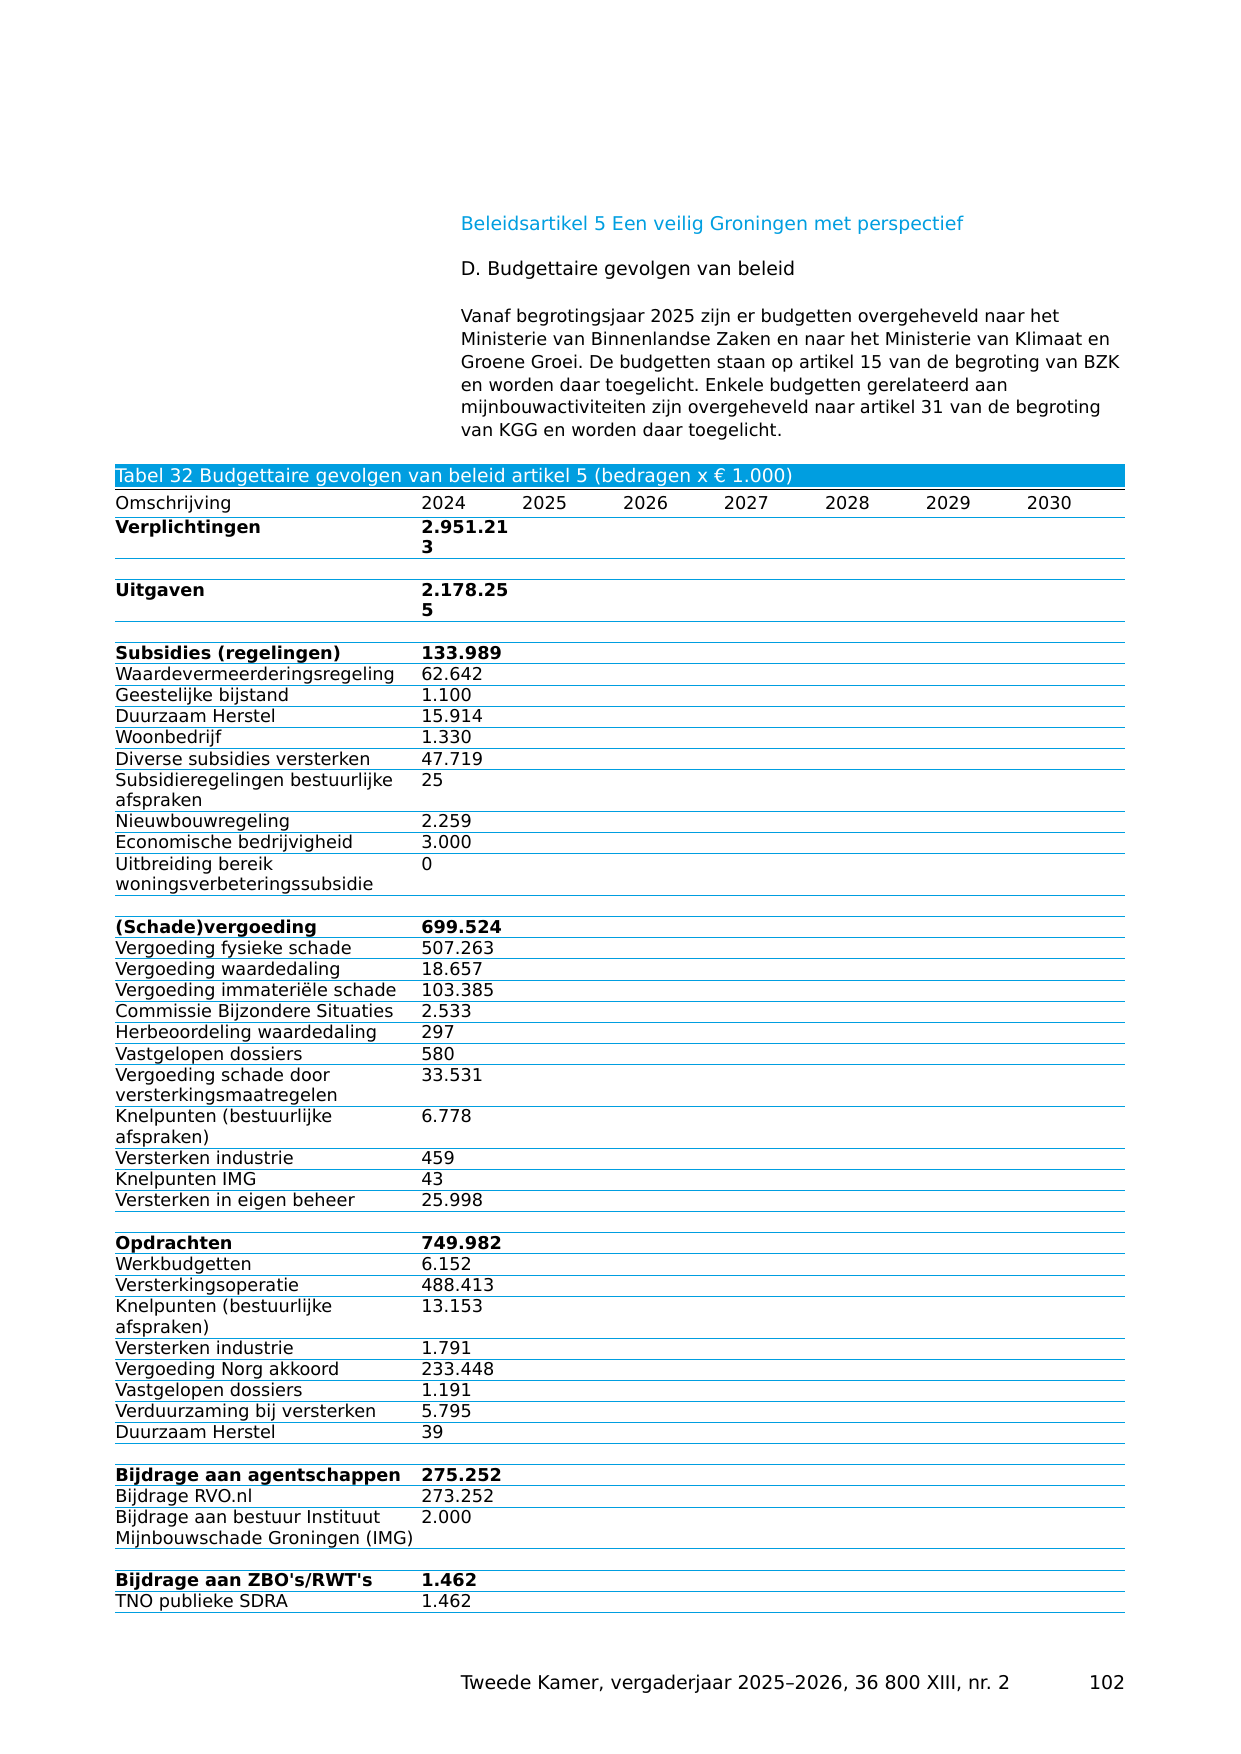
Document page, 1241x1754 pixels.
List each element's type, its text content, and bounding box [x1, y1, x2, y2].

table_cell [1024, 1444, 1125, 1464]
table_cell [620, 1107, 721, 1148]
table_cell TNO publieke SDRA [115, 1592, 418, 1612]
table_cell [822, 749, 923, 769]
table_cell [620, 1170, 721, 1190]
table_cell [822, 1170, 923, 1190]
table_cell [1024, 728, 1125, 748]
table_cell [1024, 770, 1125, 811]
table_cell [822, 1549, 923, 1569]
table_cell Verduurzaming bij versterken [115, 1402, 418, 1422]
table_cell [822, 1107, 923, 1148]
table_cell 2.259 [418, 812, 519, 832]
table_cell 62.642 [418, 664, 519, 684]
table_cell [620, 1381, 721, 1401]
table_cell [721, 1254, 822, 1274]
table_cell [1024, 559, 1125, 579]
table_cell [1024, 1212, 1125, 1232]
table_cell [1024, 1465, 1125, 1485]
table_cell [620, 1276, 721, 1296]
table_cell Versterken industrie [115, 1339, 418, 1358]
table_cell [1024, 1107, 1125, 1148]
table_cell Uitgaven [115, 580, 418, 621]
table_cell [721, 1149, 822, 1169]
table_cell [721, 643, 822, 663]
table_cell [721, 518, 822, 558]
table_cell [721, 707, 822, 727]
table_cell Commissie Bijzondere Situaties [115, 1002, 418, 1022]
table_cell [1024, 643, 1125, 663]
table_cell 103.385 [418, 981, 519, 1001]
table_cell [822, 1233, 923, 1253]
table_cell Uitbreiding bereik woningsverbeteringssubsidie [115, 854, 418, 895]
table_cell [721, 1170, 822, 1190]
table_cell [822, 1486, 923, 1507]
table_cell [519, 1002, 620, 1022]
table_cell [519, 1149, 620, 1169]
table_cell Versterken industrie [115, 1149, 418, 1169]
table_cell [822, 1191, 923, 1211]
table_cell [721, 559, 822, 579]
table_cell [822, 1402, 923, 1422]
table_cell [1024, 917, 1125, 937]
table_cell [721, 938, 822, 958]
table_cell [1024, 1402, 1125, 1422]
table_cell [1024, 1170, 1125, 1190]
table_cell 275.252 [418, 1465, 519, 1485]
table_cell [620, 1212, 721, 1232]
table_cell [620, 1002, 721, 1022]
table_cell [822, 812, 923, 832]
table_cell [620, 1549, 721, 1569]
table_cell [620, 1508, 721, 1548]
table_cell Versterkingsoperatie [115, 1276, 418, 1296]
table_cell [923, 833, 1024, 853]
table_cell [519, 1381, 620, 1401]
table_cell [519, 1571, 620, 1591]
table_cell 33.531 [418, 1065, 519, 1106]
table_cell [822, 1571, 923, 1591]
table_cell [418, 1549, 519, 1569]
table_cell [923, 1170, 1024, 1190]
table_cell 47.719 [418, 749, 519, 769]
table_cell Werkbudgetten [115, 1254, 418, 1274]
table_cell [822, 1339, 923, 1358]
table_cell [115, 1444, 418, 1464]
table_cell [519, 1044, 620, 1064]
table_cell [519, 854, 620, 895]
table_cell [923, 917, 1024, 937]
table_cell [519, 749, 620, 769]
table_cell [822, 1381, 923, 1401]
table_cell Bijdrage aan ZBO's/RWT's [115, 1571, 418, 1591]
table_cell 1.330 [418, 728, 519, 748]
table_cell [519, 1191, 620, 1211]
table_cell [519, 643, 620, 663]
table_cell [721, 1549, 822, 1569]
table_cell [1024, 896, 1125, 916]
table_cell [721, 1402, 822, 1422]
table_cell [519, 1486, 620, 1507]
table_cell Economische bedrijvigheid [115, 833, 418, 853]
table_cell [620, 1149, 721, 1169]
table_cell [721, 1465, 822, 1485]
table_cell Vergoeding immateriële schade [115, 981, 418, 1001]
table_cell [620, 518, 721, 558]
table_cell 43 [418, 1170, 519, 1190]
table_cell [1024, 959, 1125, 979]
table_cell [721, 854, 822, 895]
table_cell 1.191 [418, 1381, 519, 1401]
table_cell [721, 1444, 822, 1464]
table_cell [822, 643, 923, 663]
table_cell [923, 1276, 1024, 1296]
table_cell [721, 1423, 822, 1443]
table_cell [1024, 1233, 1125, 1253]
table_cell Subsidieregelingen bestuurlijke afspraken [115, 770, 418, 811]
table_cell [115, 559, 418, 579]
table_cell Opdrachten [115, 1233, 418, 1253]
table_cell [721, 622, 822, 642]
table_cell [418, 896, 519, 916]
table_cell [115, 1212, 418, 1232]
table_cell [620, 1065, 721, 1106]
table_cell [822, 518, 923, 558]
table_cell [822, 559, 923, 579]
table_cell [822, 1023, 923, 1043]
table_cell 273.252 [418, 1486, 519, 1507]
table_cell [620, 770, 721, 811]
table_cell [822, 580, 923, 621]
table_cell [923, 938, 1024, 958]
table_cell [519, 1423, 620, 1443]
table_cell [721, 1339, 822, 1358]
table_cell [822, 686, 923, 706]
table_cell [519, 518, 620, 558]
text Vanaf begrotingsjaar 2025 zijn er budgetten overgeheveld naar het Ministerie van Binnenlandse Zaken en naar het Ministerie van Klimaat en Groene Groei. De budgetten staan op artikel 15 van de begroting van BZK en worden daar toegelicht. Enkele budgetten gerelateerd aan mijnbouwactiviteiten zijn overgeheveld naar artikel 31 van de begroting van KGG en worden daar toegelicht. [461, 304, 1125, 441]
table_cell [519, 1465, 620, 1485]
table_cell Geestelijke bijstand [115, 686, 418, 706]
table_cell [923, 580, 1024, 621]
table_cell Verplichtingen [115, 518, 418, 558]
table_cell (Schade)vergoeding [115, 917, 418, 937]
table_cell [923, 1465, 1024, 1485]
table_cell 1.100 [418, 686, 519, 706]
table_cell [923, 812, 1024, 832]
table_cell [519, 1254, 620, 1274]
table_cell [1024, 981, 1125, 1001]
table_cell 133.989 [418, 643, 519, 663]
table_cell [721, 1191, 822, 1211]
table_cell [519, 1107, 620, 1148]
table_cell [1024, 938, 1125, 958]
table_cell Knelpunten IMG [115, 1170, 418, 1190]
table_cell [620, 1423, 721, 1443]
table_cell Diverse subsidies versterken [115, 749, 418, 769]
table_cell [1024, 1486, 1125, 1507]
table_cell 15.914 [418, 707, 519, 727]
table_cell [620, 981, 721, 1001]
table_cell Knelpunten (bestuurlijke afspraken) [115, 1107, 418, 1148]
table_cell [923, 707, 1024, 727]
table_cell [620, 1571, 721, 1591]
table_cell [519, 580, 620, 621]
table_cell [721, 1276, 822, 1296]
table_cell 2025 [519, 490, 620, 516]
table_cell [923, 1254, 1024, 1274]
table_cell [923, 1065, 1024, 1106]
table_cell [620, 1592, 721, 1612]
table_cell [1024, 854, 1125, 895]
table_cell [620, 1339, 721, 1358]
table_cell [519, 770, 620, 811]
table_cell [721, 1381, 822, 1401]
table_cell [721, 1044, 822, 1064]
table_cell [721, 749, 822, 769]
table_cell [923, 559, 1024, 579]
table_cell 2028 [822, 490, 923, 516]
table_cell [923, 1423, 1024, 1443]
table_cell [822, 1212, 923, 1232]
table_cell [1024, 1149, 1125, 1169]
table_cell [721, 917, 822, 937]
table_cell 2.000 [418, 1508, 519, 1548]
table_cell [923, 1381, 1024, 1401]
table_cell [822, 1360, 923, 1380]
table_cell 25 [418, 770, 519, 811]
table_cell [115, 1549, 418, 1569]
table_cell [620, 1465, 721, 1485]
table_cell 749.982 [418, 1233, 519, 1253]
table_cell Knelpunten (bestuurlijke afspraken) [115, 1297, 418, 1337]
table_cell 1.462 [418, 1592, 519, 1612]
table_cell [721, 1571, 822, 1591]
table_cell 39 [418, 1423, 519, 1443]
table_cell [620, 896, 721, 916]
table_cell [620, 622, 721, 642]
table_cell 1.462 [418, 1571, 519, 1591]
table_cell Vergoeding Norg akkoord [115, 1360, 418, 1380]
title D. Budgettaire gevolgen van beleid [461, 258, 1125, 280]
table_cell 233.448 [418, 1360, 519, 1380]
table_cell [923, 770, 1024, 811]
table_cell [1024, 580, 1125, 621]
table_cell [620, 833, 721, 853]
table_cell [721, 1486, 822, 1507]
table_cell [721, 770, 822, 811]
table_cell [519, 833, 620, 853]
table_cell [1024, 1276, 1125, 1296]
table_cell [1024, 1339, 1125, 1358]
table_cell [721, 728, 822, 748]
table_cell Waardevermeerderingsregeling [115, 664, 418, 684]
table_cell [620, 1191, 721, 1211]
table_cell [519, 896, 620, 916]
table_cell [923, 1233, 1024, 1253]
table_cell 2.178.255 [418, 580, 519, 621]
table_cell [519, 959, 620, 979]
table_cell [519, 981, 620, 1001]
table_cell [923, 1592, 1024, 1612]
table_cell [620, 1023, 721, 1043]
table_cell Duurzaam Herstel [115, 707, 418, 727]
table_cell 297 [418, 1023, 519, 1043]
table_cell 1.791 [418, 1339, 519, 1358]
table_cell [923, 1549, 1024, 1569]
table_cell [822, 938, 923, 958]
table_cell [822, 896, 923, 916]
table_cell [620, 1044, 721, 1064]
table_cell [923, 981, 1024, 1001]
table_cell 699.524 [418, 917, 519, 937]
table_cell [519, 622, 620, 642]
table_cell [1024, 1549, 1125, 1569]
table_cell [721, 1065, 822, 1106]
table_cell [923, 1002, 1024, 1022]
table_cell [923, 1360, 1024, 1380]
title Beleidsartikel 5 Een veilig Groningen met perspectief [461, 213, 1125, 235]
table_cell 2029 [923, 490, 1024, 516]
table_cell Herbeoordeling waardedaling [115, 1023, 418, 1043]
table_cell [1024, 1023, 1125, 1043]
table_cell [822, 1423, 923, 1443]
table_cell [721, 981, 822, 1001]
table_cell [822, 1002, 923, 1022]
table_cell [620, 1297, 721, 1337]
table_cell [721, 664, 822, 684]
table_cell [822, 1465, 923, 1485]
table_cell [519, 1339, 620, 1358]
table_cell [923, 1149, 1024, 1169]
table_cell [620, 854, 721, 895]
table_cell [822, 1065, 923, 1106]
table_cell [822, 1254, 923, 1274]
table_cell [923, 896, 1024, 916]
table_cell [620, 1444, 721, 1464]
table_cell [418, 1444, 519, 1464]
table_cell [923, 1402, 1024, 1422]
table_cell [721, 1107, 822, 1148]
table_cell 2026 [620, 490, 721, 516]
table_cell [721, 580, 822, 621]
table_cell Versterken in eigen beheer [115, 1191, 418, 1211]
table_cell [923, 854, 1024, 895]
table_cell [620, 938, 721, 958]
table_cell [721, 1212, 822, 1232]
table_cell [115, 896, 418, 916]
table_cell 18.657 [418, 959, 519, 979]
table_cell 6.152 [418, 1254, 519, 1274]
table_cell [519, 917, 620, 937]
table_cell [923, 749, 1024, 769]
table_cell [822, 770, 923, 811]
table_cell [1024, 622, 1125, 642]
table_cell [519, 938, 620, 958]
table_cell [1024, 518, 1125, 558]
table_cell [1024, 1065, 1125, 1106]
table_cell [519, 1276, 620, 1296]
table_cell 0 [418, 854, 519, 895]
table_cell [822, 707, 923, 727]
table_cell [721, 1233, 822, 1253]
table_cell Nieuwbouwregeling [115, 812, 418, 832]
table_cell [1024, 707, 1125, 727]
table_cell [1024, 1044, 1125, 1064]
table_cell [822, 1297, 923, 1337]
table_cell 3.000 [418, 833, 519, 853]
table_cell [1024, 1297, 1125, 1337]
table_cell [923, 1212, 1024, 1232]
table_cell [923, 1107, 1024, 1148]
table_cell [1024, 1592, 1125, 1612]
table_cell [822, 1508, 923, 1548]
table_cell 2030 [1024, 490, 1125, 516]
table_cell [923, 1297, 1024, 1337]
table_cell [519, 1402, 620, 1422]
table_cell [1024, 1360, 1125, 1380]
table_cell [620, 812, 721, 832]
table_cell [923, 518, 1024, 558]
table_cell [923, 1571, 1024, 1591]
table_cell [923, 664, 1024, 684]
table_cell [822, 1444, 923, 1464]
table_cell [620, 707, 721, 727]
table_cell [923, 1486, 1024, 1507]
table_cell 6.778 [418, 1107, 519, 1148]
table_cell Subsidies (regelingen) [115, 643, 418, 663]
table_cell [721, 959, 822, 979]
table_cell Omschrijving [115, 490, 418, 516]
table_cell Duurzaam Herstel [115, 1423, 418, 1443]
table_cell 2024 [418, 490, 519, 516]
table_cell [519, 664, 620, 684]
table_cell 507.263 [418, 938, 519, 958]
table_cell [620, 664, 721, 684]
table_cell [822, 1149, 923, 1169]
table_cell [519, 1592, 620, 1612]
table_cell Vergoeding fysieke schade [115, 938, 418, 958]
table_cell [620, 1360, 721, 1380]
table_cell [418, 622, 519, 642]
table_cell [721, 1508, 822, 1548]
table_cell [923, 686, 1024, 706]
table_cell [519, 1023, 620, 1043]
table_cell [1024, 1191, 1125, 1211]
table_cell 2027 [721, 490, 822, 516]
table_cell [923, 1508, 1024, 1548]
table_cell [519, 1360, 620, 1380]
table_cell 2.951.213 [418, 518, 519, 558]
table_cell [620, 749, 721, 769]
table_cell [519, 1065, 620, 1106]
table_cell [923, 1191, 1024, 1211]
table_cell Bijdrage RVO.nl [115, 1486, 418, 1507]
table_cell [923, 1444, 1024, 1464]
table_cell [721, 833, 822, 853]
table_cell [620, 580, 721, 621]
table_cell [822, 1276, 923, 1296]
table_cell [721, 896, 822, 916]
table_cell [1024, 1508, 1125, 1548]
table_cell 459 [418, 1149, 519, 1169]
table_cell [519, 559, 620, 579]
table_cell [519, 1233, 620, 1253]
table_cell [519, 1549, 620, 1569]
table_cell [923, 959, 1024, 979]
table_cell [519, 1212, 620, 1232]
table_cell [1024, 1002, 1125, 1022]
table_cell [519, 812, 620, 832]
table_cell [923, 1023, 1024, 1043]
table_cell [519, 1297, 620, 1337]
table_cell [418, 559, 519, 579]
table_cell [721, 1023, 822, 1043]
table_cell [620, 686, 721, 706]
table_cell [1024, 1571, 1125, 1591]
table_cell [822, 917, 923, 937]
table_cell [923, 643, 1024, 663]
table_cell [519, 728, 620, 748]
table_cell [1024, 1381, 1125, 1401]
table_cell [519, 1508, 620, 1548]
table_cell [620, 917, 721, 937]
table_cell [721, 1297, 822, 1337]
table_cell Woonbedrijf [115, 728, 418, 748]
table_cell [721, 1592, 822, 1612]
table_cell [1024, 664, 1125, 684]
table_cell [822, 981, 923, 1001]
table_cell [822, 728, 923, 748]
table_cell [519, 686, 620, 706]
table_cell [620, 1402, 721, 1422]
table_cell [620, 728, 721, 748]
table_cell 5.795 [418, 1402, 519, 1422]
table_cell [1024, 1423, 1125, 1443]
table_cell [519, 1444, 620, 1464]
table_cell [620, 1233, 721, 1253]
table_cell [923, 728, 1024, 748]
table_cell [822, 664, 923, 684]
table_cell [721, 812, 822, 832]
table_cell [1024, 833, 1125, 853]
table_cell [721, 1360, 822, 1380]
table_cell [923, 1339, 1024, 1358]
table_cell 13.153 [418, 1297, 519, 1337]
table_cell [620, 643, 721, 663]
table_cell Bijdrage aan bestuur Instituut Mijnbouwschade Groningen (IMG) [115, 1508, 418, 1548]
table_cell [1024, 812, 1125, 832]
table_cell [115, 622, 418, 642]
table_cell [822, 959, 923, 979]
table_cell [620, 1254, 721, 1274]
table_cell [822, 854, 923, 895]
table_cell [1024, 686, 1125, 706]
table_cell [620, 959, 721, 979]
table_cell [923, 1044, 1024, 1064]
table_cell [923, 622, 1024, 642]
table_cell [822, 622, 923, 642]
table_cell [418, 1212, 519, 1232]
table_cell Vastgelopen dossiers [115, 1044, 418, 1064]
table_cell Vastgelopen dossiers [115, 1381, 418, 1401]
table_cell [822, 1592, 923, 1612]
table_cell [721, 1002, 822, 1022]
table_cell [620, 559, 721, 579]
table_cell Bijdrage aan agentschappen [115, 1465, 418, 1485]
table_cell 25.998 [418, 1191, 519, 1211]
table_cell [822, 1044, 923, 1064]
table_cell [1024, 1254, 1125, 1274]
table_cell [721, 686, 822, 706]
table_cell 2.533 [418, 1002, 519, 1022]
table_cell [822, 833, 923, 853]
table_cell [1024, 749, 1125, 769]
table_cell [519, 707, 620, 727]
table_cell 488.413 [418, 1276, 519, 1296]
table_cell Vergoeding waardedaling [115, 959, 418, 979]
table_cell Vergoeding schade door versterkingsmaatregelen [115, 1065, 418, 1106]
table_cell [519, 1170, 620, 1190]
table_cell [620, 1486, 721, 1507]
table_cell 580 [418, 1044, 519, 1064]
